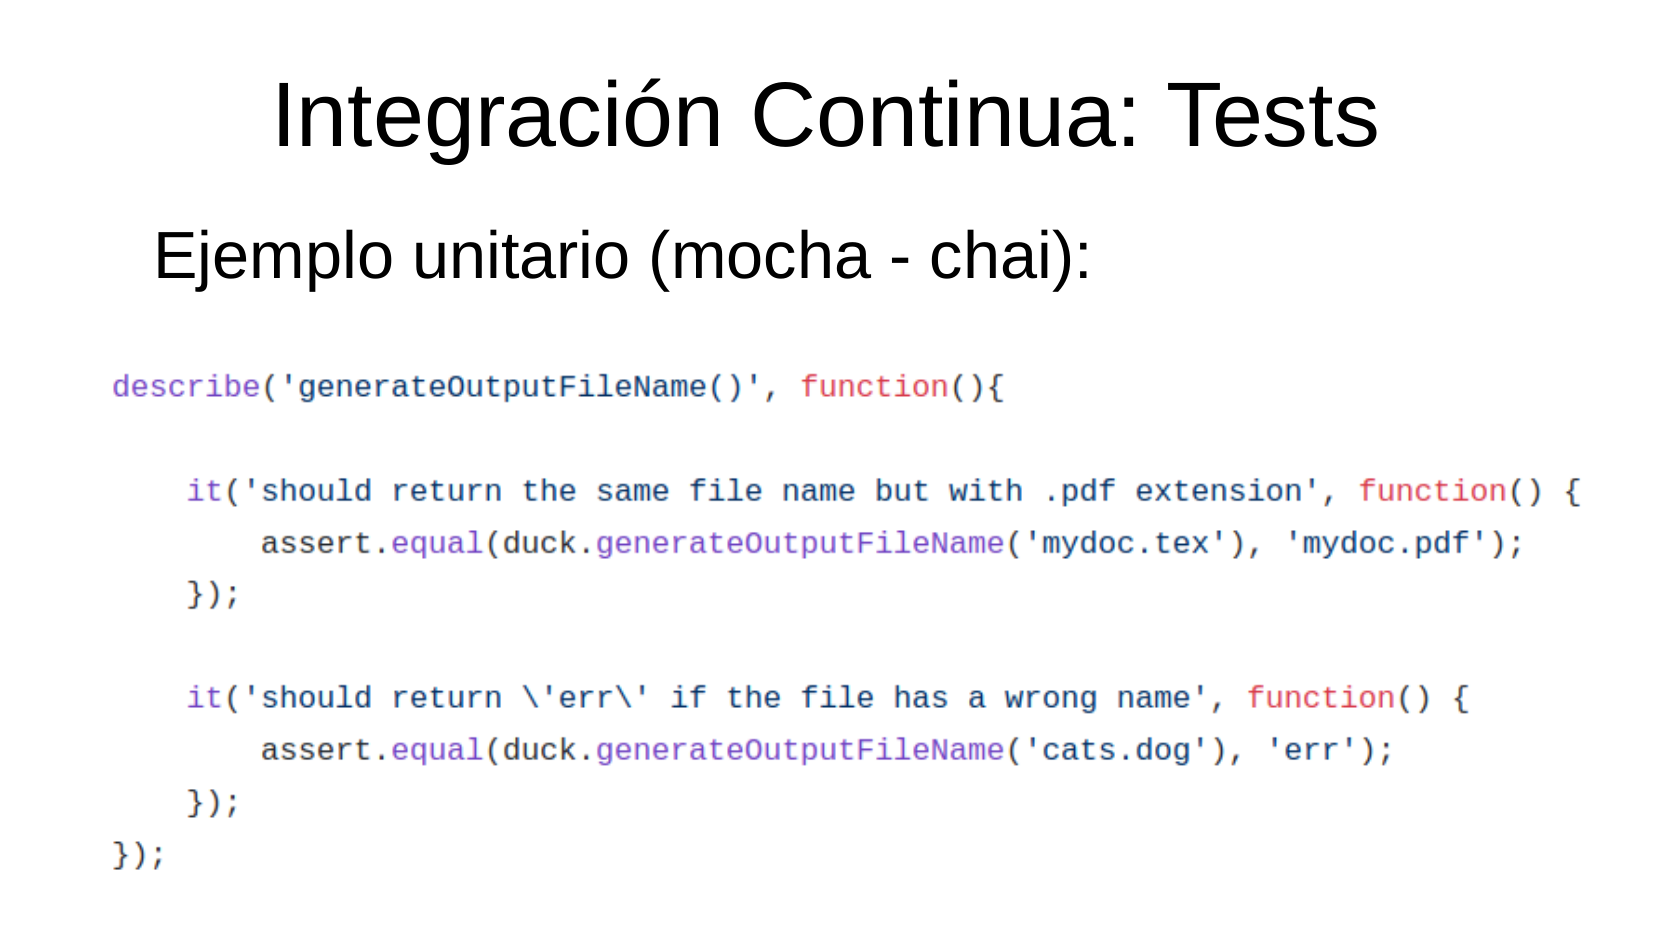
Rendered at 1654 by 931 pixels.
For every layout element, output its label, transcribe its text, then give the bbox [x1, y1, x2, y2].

picture [101, 354, 1595, 883]
title Integración Continua: Tests [82, 37, 1571, 193]
list Ejemplo unitario (mocha - chai): [82, 217, 1571, 758]
